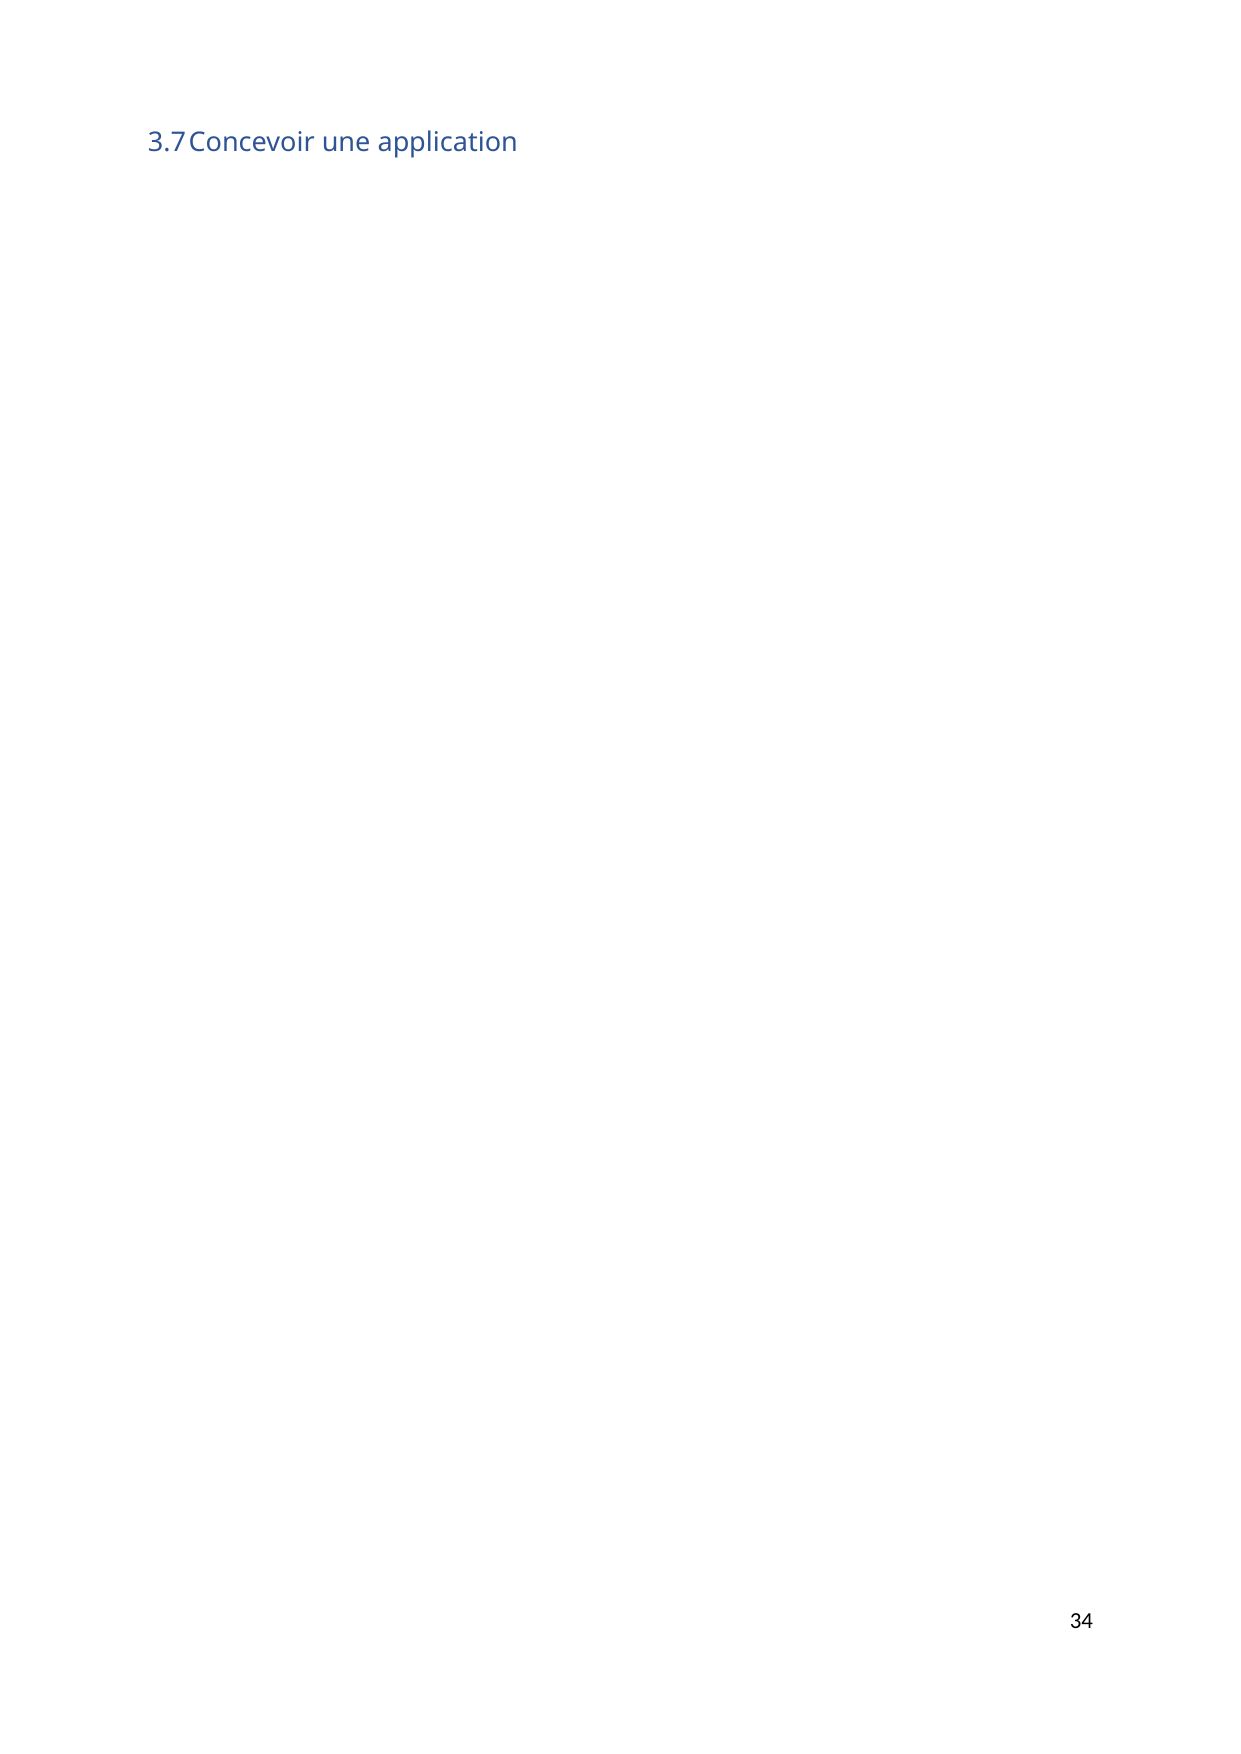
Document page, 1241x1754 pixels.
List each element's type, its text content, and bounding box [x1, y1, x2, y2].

list Concevoir une application [148, 123, 1093, 159]
